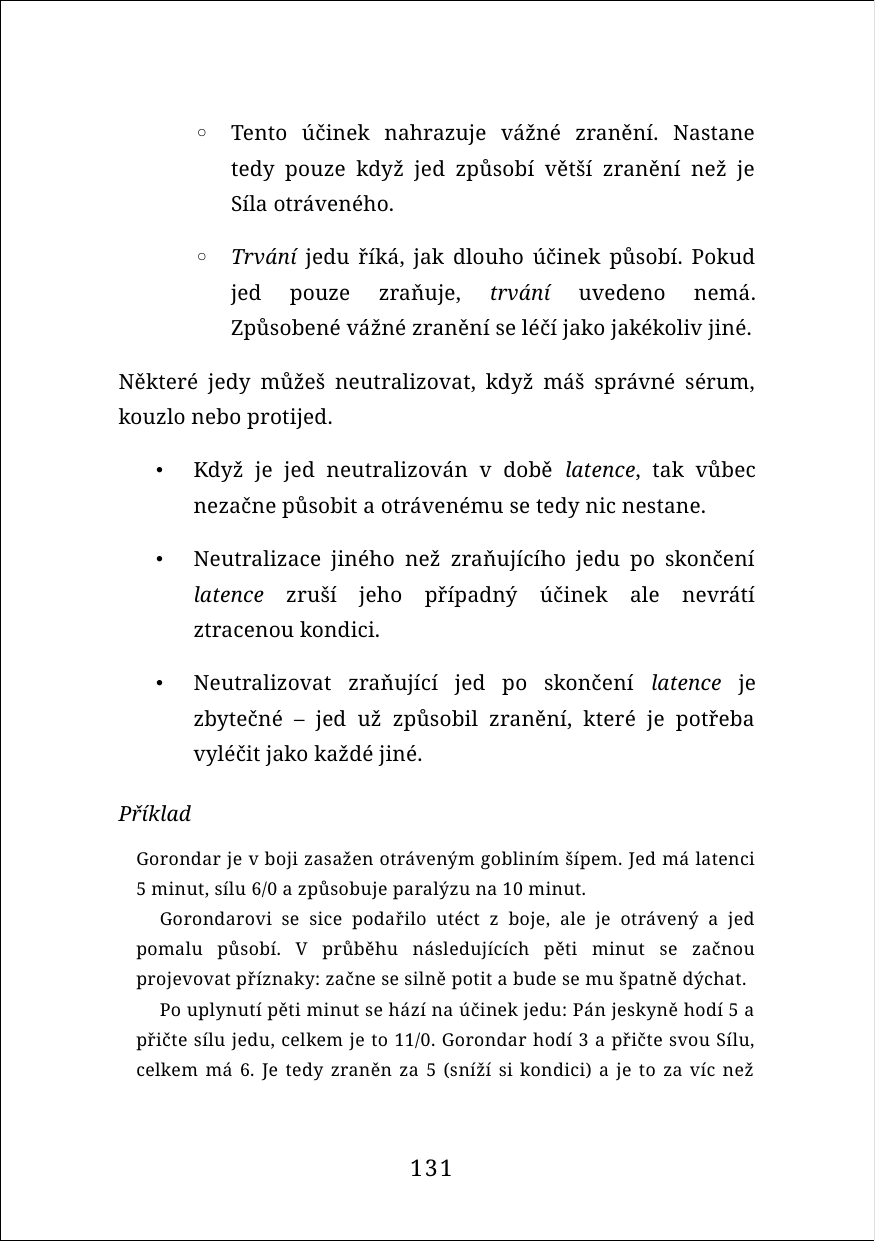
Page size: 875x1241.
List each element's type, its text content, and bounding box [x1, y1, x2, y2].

list Neutralizace jiného než zraňujícího jedu po skončení latence zruší jeho případný účinek ale nevrátí ztracenou kondici. [156, 544, 756, 644]
list Trvání jedu říká, jak dlouho účinek působí. Pokud jed pouze zraňuje, trvání uvedeno nemá. Způsobené vážné zranění se léčí jako jakékoliv jiné. [193, 242, 756, 342]
text Příklad [118, 799, 756, 827]
text Některé jedy můžeš neutralizovat, když máš správné sérum, kouzlo nebo protijed. [118, 367, 756, 431]
text Gorondar je v boji zasažen otráveným gobliním šípem. Jed má latenci 5 minut, sílu 6/0 a způsobuje paralýzu na 10 minut. Gorondarovi se sice podařilo utéct z boje, ale je otrávený a jed pomalu působí. V průběhu následujících pěti minut se začnou projevovat příznaky: začne se silně potit a bude se mu špatně dýchat. Po uplynutí pěti minut se hází na účinek jedu: Pán jeskyně hodí 5 a přičte sílu jedu, celkem je to 11/0. Gorondar hodí 3 a přičte svou Sílu, celkem má 6. Je tedy zraněn za 5 (sníží si kondici) a je to za víc než [136, 846, 756, 1082]
list Tento účinek nahrazuje vážné zranění. Nastane tedy pouze když jed způsobí větší zranění než je Síla otráveného. [193, 118, 756, 218]
list Neutralizovat zraňující jed po skončení latence je zbytečné – jed už způsobil zranění, které je potřeba vyléčit jako každé jiné. [156, 668, 756, 768]
list Když je jed neutralizován v době latence, tak vůbec nezačne působit a otrávenému se tedy nic nestane. [156, 456, 756, 519]
